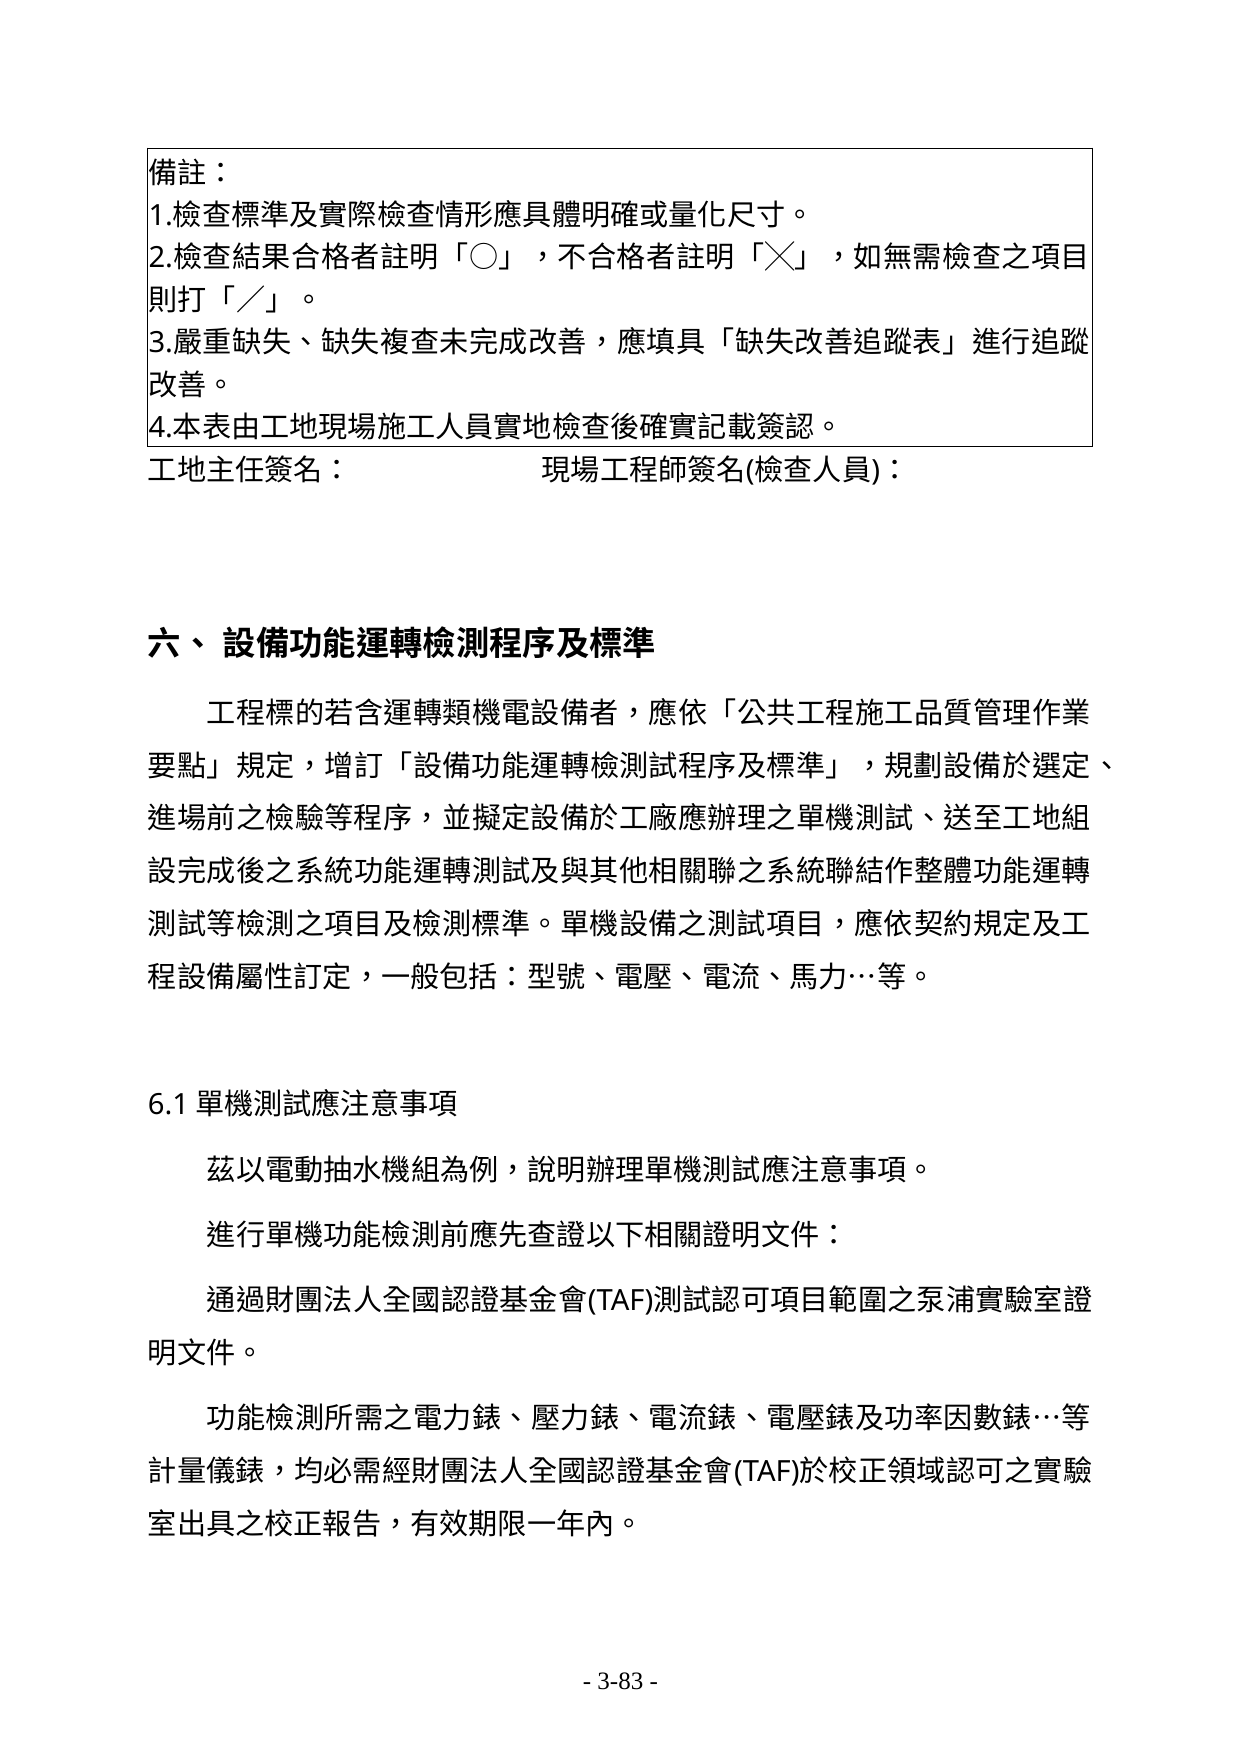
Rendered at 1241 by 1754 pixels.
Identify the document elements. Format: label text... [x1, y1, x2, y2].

text 進行單機功能檢測前應先查證以下相關證明文件： [148, 1211, 1092, 1254]
text 工程標的若含運轉類機電設備者，應依「公共工程施工品質管理作業要點」規定，增訂「設備功能運轉檢測試程序及標準」，規劃設備於選定、進場前之檢驗等程序，並擬定設備於工廠應辦理之單機測試、送至工地組設完成後之系統功能運轉測試及與其他相關聯之系統聯結作整體功能運轉測試等檢測之項目及檢測標準。單機設備之測試項目，應依契約規定及工程設備屬性訂定，一般包括：型號、電壓、電流、馬力…等。 [148, 689, 1092, 996]
text 茲以電動抽水機組為例，說明辦理單機測試應注意事項。 [148, 1146, 1092, 1188]
text 通過財團法人全國認證基金會(TAF)測試認可項目範圍之泵浦實驗室證明文件。 [148, 1277, 1092, 1372]
subtitle 設備功能運轉檢測程序及標準 [148, 617, 1092, 665]
table_cell 備註： 1.檢查標準及實際檢查情形應具體明確或量化尺寸。 2.檢查結果合格者註明「○」，不合格者註明「╳」，如無需檢查之項目則打「／」。 3.嚴重缺失、缺失複查未完成改善，應填具「缺失改善追蹤表」進行追蹤改善。 4.本表由工地現場施工人員實地檢查後確實記載簽認。 [148, 149, 1092, 446]
text 功能檢測所需之電力錶、壓力錶、電流錶、電壓錶及功率因數錶…等計量儀錶，均必需經財團法人全國認證基金會(TAF)於校正領域認可之實驗室出具之校正報告，有效期限一年內。 [148, 1395, 1092, 1543]
text 工地主任簽名： 現場工程師簽名(檢查人員)： [148, 447, 1092, 489]
subtitle 6.1單機測試應注意事項 [148, 1081, 1092, 1123]
